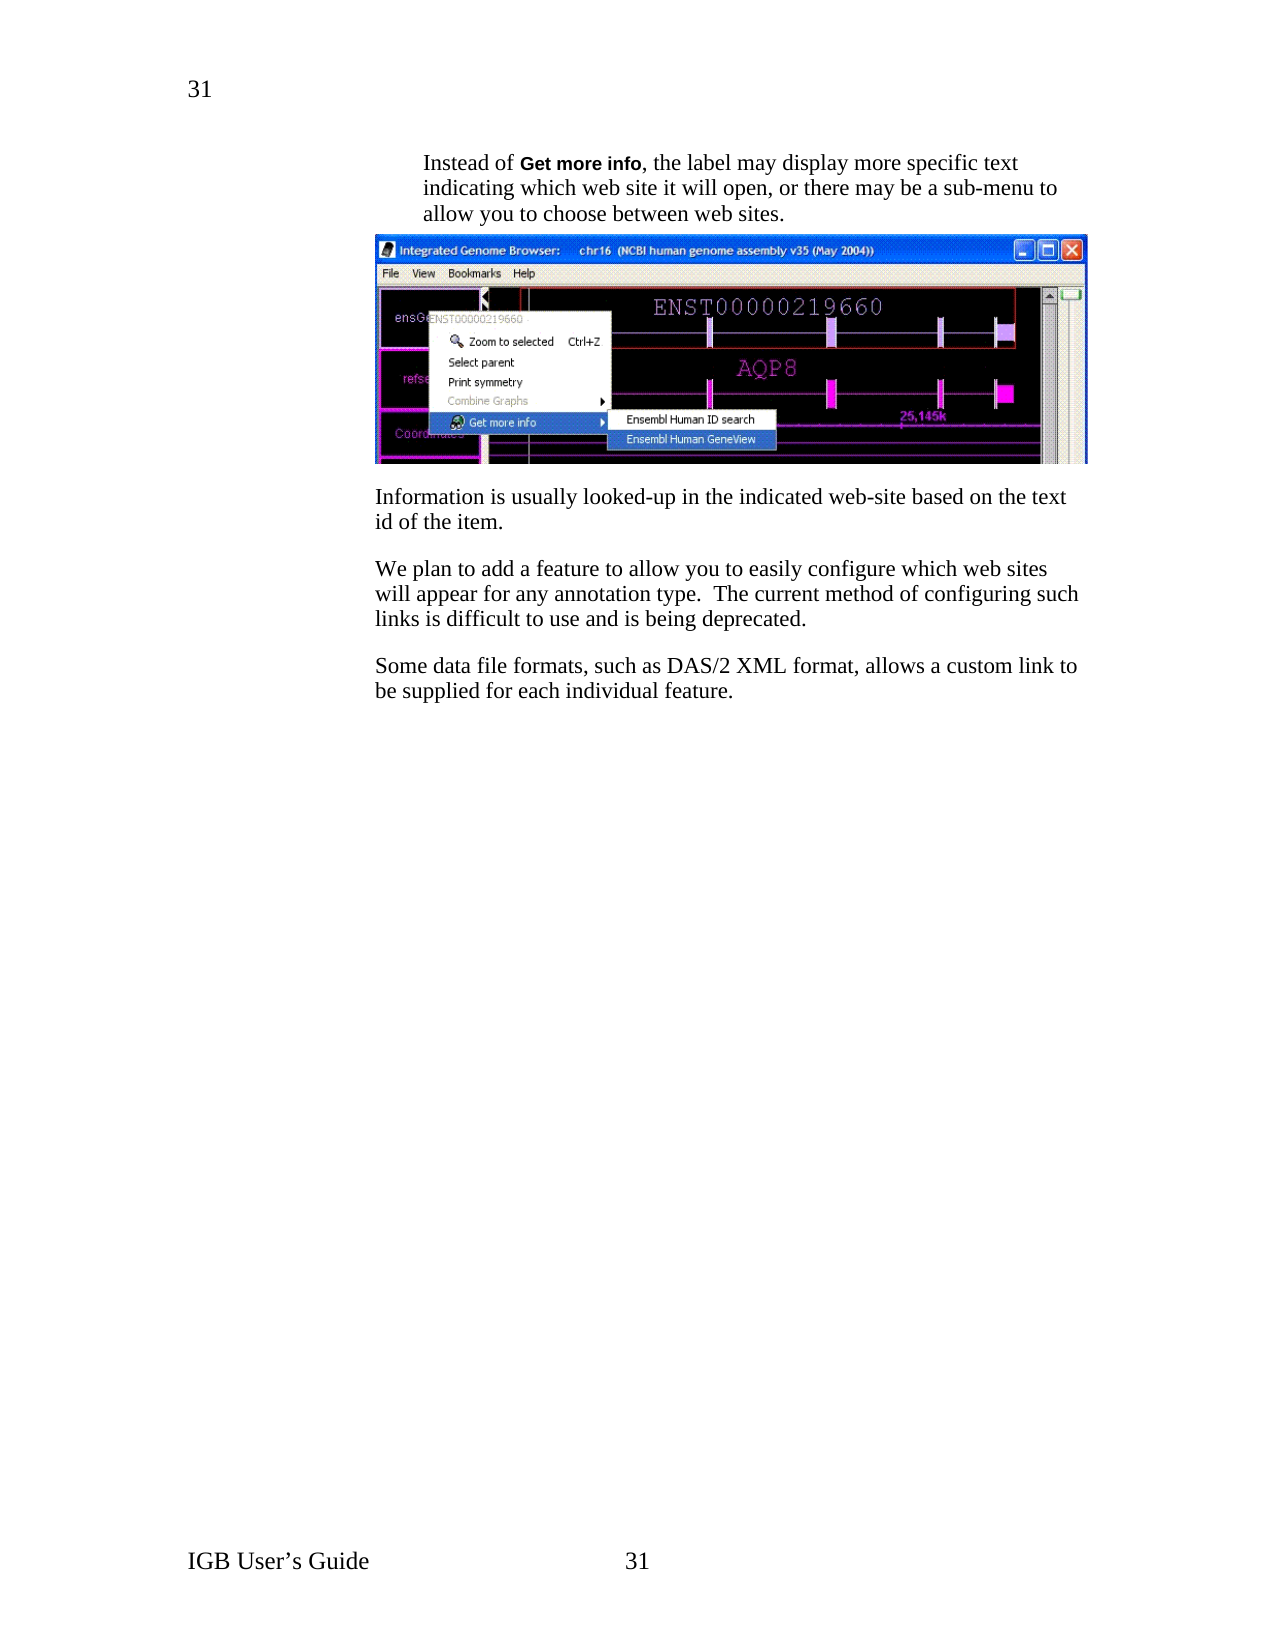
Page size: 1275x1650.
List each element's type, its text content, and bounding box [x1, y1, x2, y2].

list Instead of Get more info, the label may display more specific text indicating which web site it will open, or there may be a sub-menu to allow you to choose between web sites. [399, 150, 1087, 226]
text We plan to add a feature to allow you to easily configure which web sites will appear for any annotation type. The current method of configuring such links is difficult to use and is being deprecated. [375, 556, 1087, 632]
text Information is usually looked-up in the indicated web-site based on the text id of the item. [375, 484, 1087, 535]
text Some data file formats, such as DAS/2 XML format, allows a custom link to be supplied for each individual feature. [375, 653, 1087, 703]
picture [375, 234, 1088, 464]
